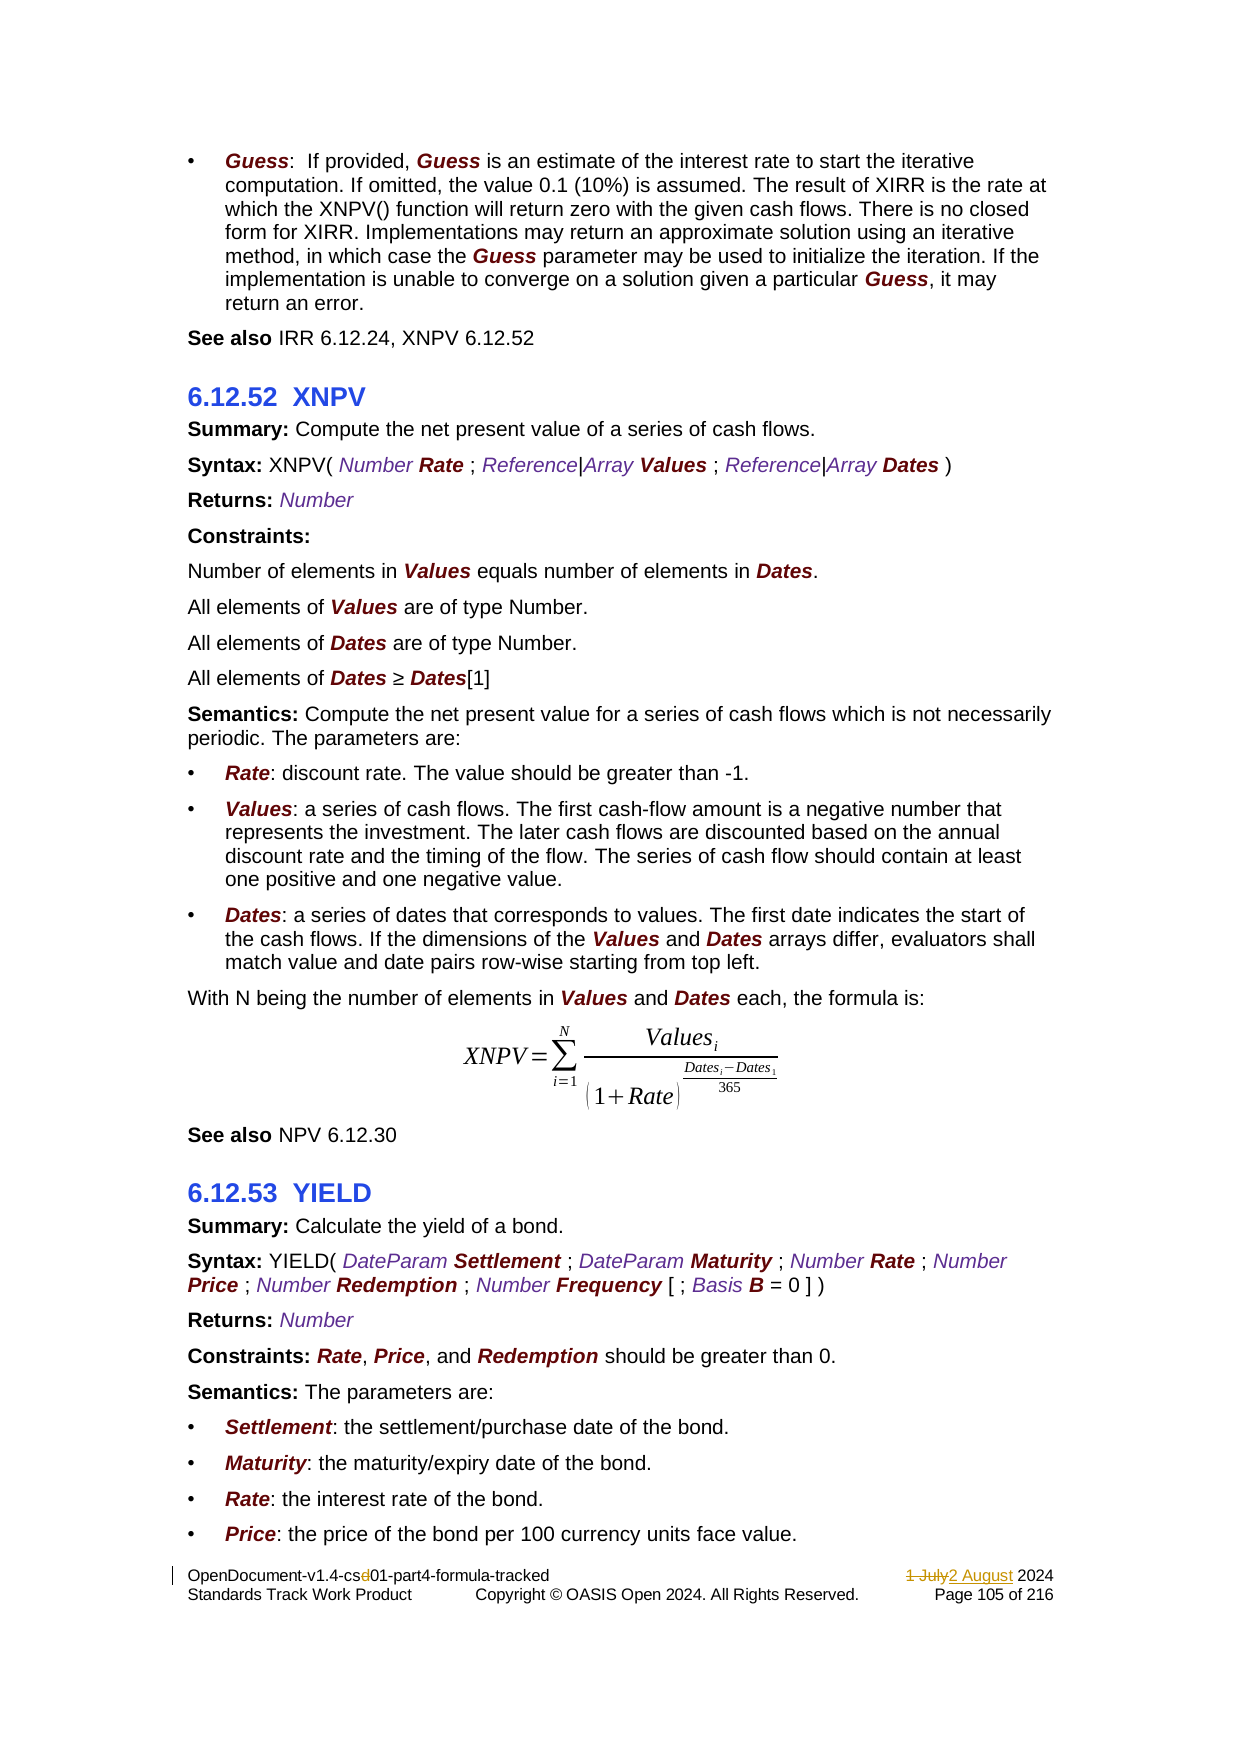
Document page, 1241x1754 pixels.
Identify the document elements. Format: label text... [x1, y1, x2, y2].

text Returns: Number [187, 489, 1053, 512]
text Summary: Compute the net present value of a series of cash flows. [187, 417, 1053, 441]
list Rate: the interest rate of the bond. [187, 1487, 1053, 1511]
list Settlement: the settlement/purchase date of the bond. [187, 1416, 1053, 1439]
list Rate: discount rate. The value should be greater than -1. [187, 762, 1053, 785]
list With N being the number of elements in Values and Dates each, the formula is: [187, 986, 1053, 1010]
subtitle YIELD [187, 1178, 1053, 1208]
subtitle XNPV [187, 381, 1053, 411]
text Constraints: [187, 524, 1053, 548]
text Number of elements in Values equals number of elements in Dates. [187, 560, 1053, 583]
text See also NPV 6.12.30 [187, 1123, 1053, 1147]
text All elements of Values are of type Number. [187, 596, 1053, 619]
text Semantics: Compute the net present value for a series of cash flows which is not necessarily periodic. The parameters are: [187, 702, 1053, 749]
text Semantics: The parameters are: [187, 1380, 1053, 1404]
list Maturity: the maturity/expiry date of the bond. [187, 1451, 1053, 1475]
text Constraints: Rate, Price, and Redemption should be greater than 0. [187, 1344, 1053, 1368]
list Dates: a series of dates that corresponds to values. The first date indicates the start of the cash flows. If the dimensions of the Values and Dates arrays differ, evaluators shall match value and date pairs row-wise starting from top left. [187, 903, 1053, 974]
list Values: a series of cash flows. The first cash-flow amount is a negative number that represents the investment. The later cash flows are discounted based on the annual discount rate and the timing of the flow. The series of cash flow should contain at least one positive and one negative value. [187, 797, 1053, 891]
text Summary: Calculate the yield of a bond. [187, 1214, 1053, 1238]
text Syntax: YIELD( DateParam Settlement ; DateParam Maturity ; Number Rate ; Number Price ; Number Redemption ; Number Frequency [ ; Basis B = 0 ] ) [187, 1250, 1053, 1297]
text Syntax: XNPV( Number Rate ; Reference|Array Values ; Reference|Array Dates ) [187, 453, 1053, 477]
list Price: the price of the bond per 100 currency units face value. [187, 1523, 1053, 1546]
text See also IRR 6.12.24, XNPV 6.12.52 [187, 327, 1053, 350]
list Guess: If provided, Guess is an estimate of the interest rate to start the iterative computation. If omitted, the value 0.1 (10%) is assumed. The result of XIRR is the rate at which the XNPV() function will return zero with the given cash flows. There is no closed form for XIRR. Implementations may return an approximate solution using an iterative method, in which case the Guess parameter may be used to initialize the iteration. If the implementation is unable to converge on a solution given a particular Guess, it may return an error. [187, 150, 1053, 315]
text Returns: Number [187, 1309, 1053, 1332]
text All elements of Dates are of type Number. [187, 631, 1053, 655]
text All elements of Dates ≥ Dates[1] [187, 667, 1053, 690]
